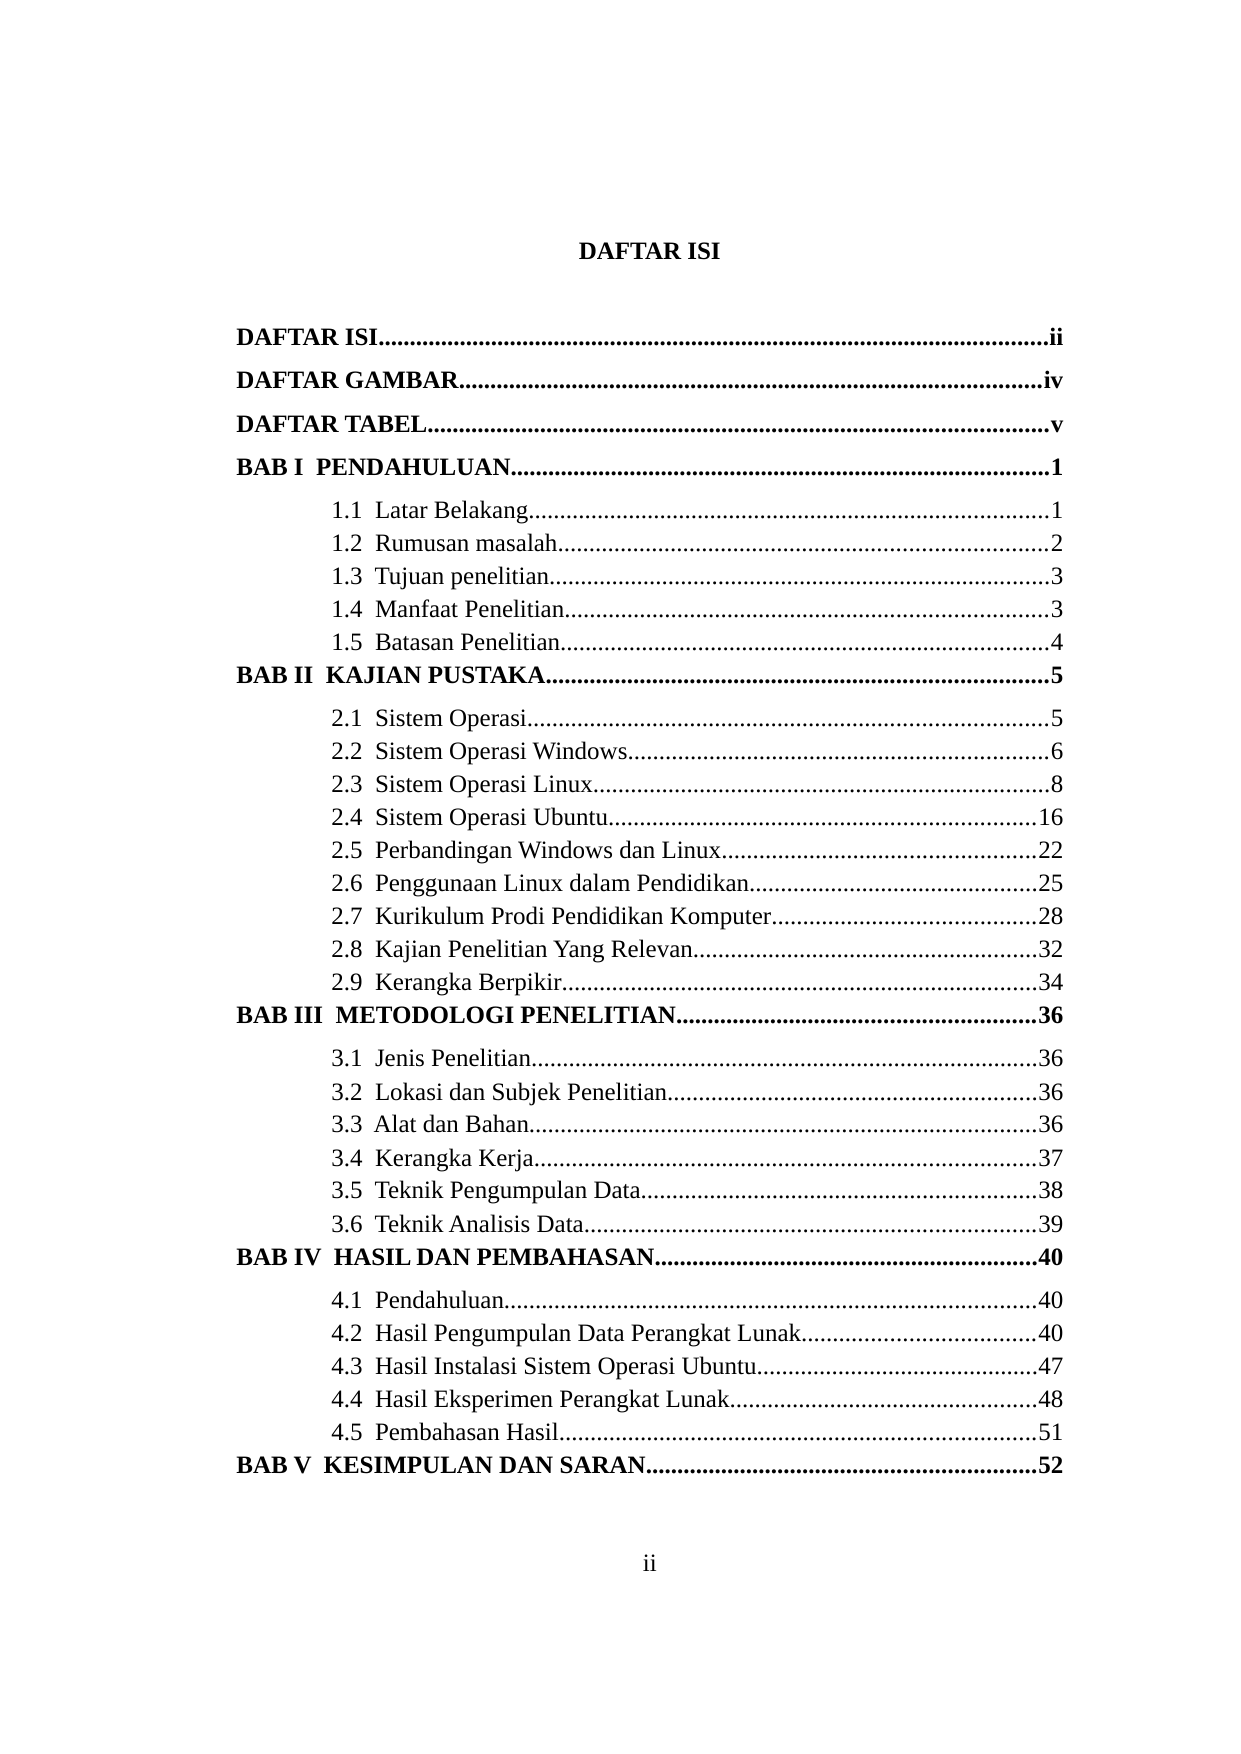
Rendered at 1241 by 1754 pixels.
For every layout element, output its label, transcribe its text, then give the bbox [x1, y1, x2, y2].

text 2.2 Sistem Operasi Windows 6 [325, 736, 1063, 765]
text 4.2 Hasil Pengumpulan Data Perangkat Lunak 40 [325, 1318, 1063, 1347]
text 3.1 Jenis Penelitian 36 [325, 1043, 1063, 1072]
text 2.9 Kerangka Berpikir 34 [325, 967, 1063, 996]
text 3.3 Alat dan Bahan 36 [325, 1109, 1063, 1138]
text 2.4 Sistem Operasi Ubuntu 16 [325, 802, 1063, 831]
text BAB III METODOLOGI PENELITIAN 36 [236, 1000, 1063, 1029]
text 2.5 Perbandingan Windows dan Linux 22 [325, 835, 1063, 864]
text 2.7 Kurikulum Prodi Pendidikan Komputer 28 [325, 901, 1063, 930]
text BAB IV HASIL DAN PEMBAHASAN 40 [236, 1242, 1063, 1270]
text BAB II KAJIAN PUSTAKA 5 [236, 660, 1063, 689]
text 2.6 Penggunaan Linux dalam Pendidikan 25 [325, 868, 1063, 897]
text 1.1 Latar Belakang 1 [325, 495, 1063, 524]
text BAB I PENDAHULUAN 1 [236, 452, 1063, 481]
subtitle DAFTAR ISI [236, 236, 1063, 265]
text 3.6 Teknik Analisis Data 39 [325, 1209, 1063, 1237]
text BAB V KESIMPULAN DAN SARAN 52 [236, 1450, 1063, 1479]
text 1.5 Batasan Penelitian 4 [325, 627, 1063, 656]
text 2.1 Sistem Operasi 5 [325, 703, 1063, 732]
text 2.3 Sistem Operasi Linux 8 [325, 769, 1063, 798]
text 3.2 Lokasi dan Subjek Penelitian 36 [325, 1077, 1063, 1105]
text DAFTAR ISI ii [236, 322, 1063, 351]
text 4.3 Hasil Instalasi Sistem Operasi Ubuntu 47 [325, 1351, 1063, 1379]
text 1.3 Tujuan penelitian 3 [325, 561, 1063, 590]
text 3.5 Teknik Pengumpulan Data 38 [325, 1176, 1063, 1204]
text 3.4 Kerangka Kerja 37 [325, 1143, 1063, 1171]
text DAFTAR TABEL v [236, 409, 1063, 437]
text 1.4 Manfaat Penelitian 3 [325, 594, 1063, 623]
text 1.2 Rumusan masalah 2 [325, 528, 1063, 557]
text DAFTAR GAMBAR iv [236, 366, 1063, 394]
text 4.4 Hasil Eksperimen Perangkat Lunak 48 [325, 1384, 1063, 1413]
text 2.8 Kajian Penelitian Yang Relevan 32 [325, 934, 1063, 963]
text 4.1 Pendahuluan 40 [325, 1285, 1063, 1313]
text 4.5 Pembahasan Hasil 51 [325, 1417, 1063, 1446]
